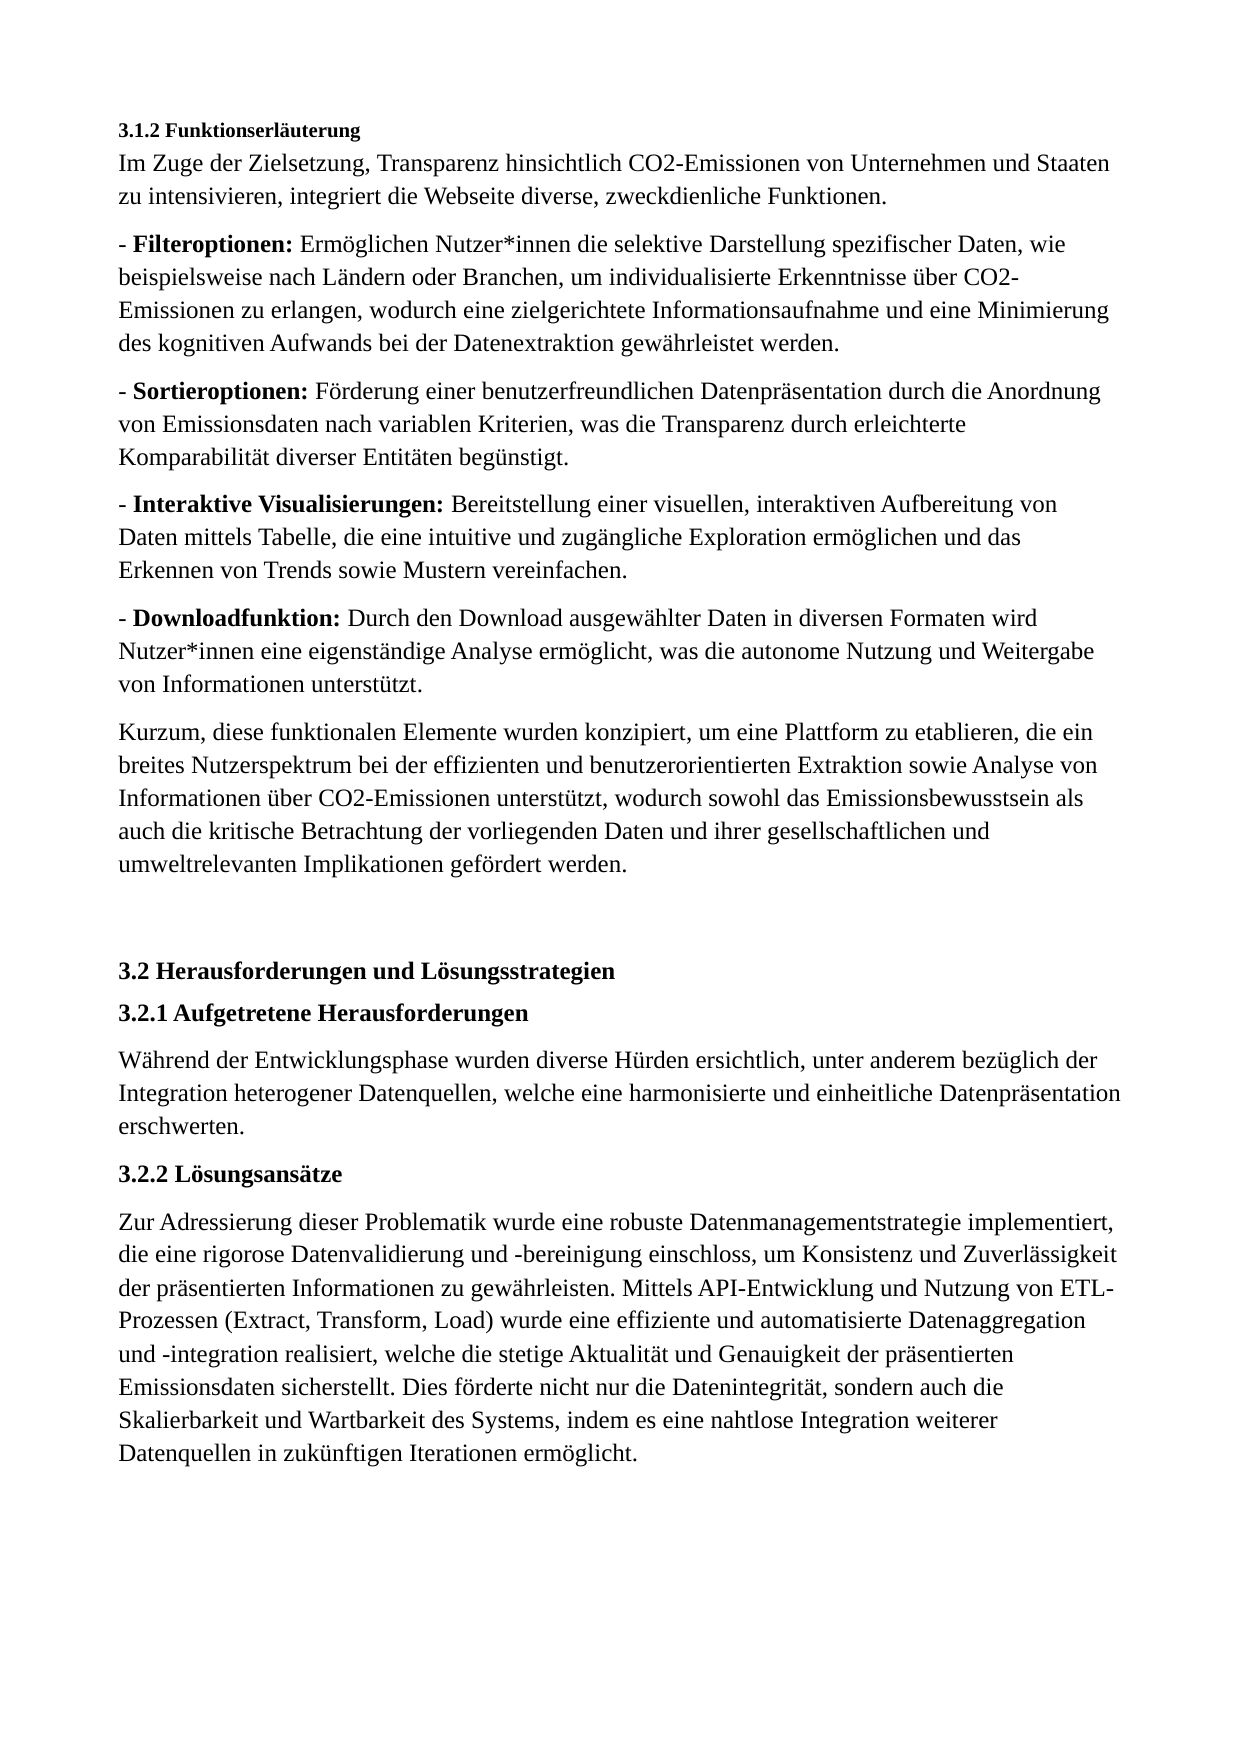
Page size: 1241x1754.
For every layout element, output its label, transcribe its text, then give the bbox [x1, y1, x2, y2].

subtitle 3.1.2 Funktionserläuterung [118, 118, 1122, 142]
text - Downloadfunktion: Durch den Download ausgewählter Daten in diversen Formaten wird Nutzer*innen eine eigenständige Analyse ermöglicht, was die autonome Nutzung und Weitergabe von Informationen unterstützt. [118, 603, 1122, 698]
text 3.2.1 Aufgetretene Herausforderungen [118, 998, 1122, 1026]
text Kurzum, diese funktionalen Elemente wurden konzipiert, um eine Plattform zu etablieren, die ein breites Nutzerspektrum bei der effizienten und benutzerorientierten Extraktion sowie Analyse von Informationen über CO2-Emissionen unterstützt, wodurch sowohl das Emissionsbewusstsein als auch die kritische Betrachtung der vorliegenden Daten und ihrer gesellschaftlichen und umweltrelevanten Implikationen gefördert werden. [118, 717, 1122, 877]
text - Interaktive Visualisierungen: Bereitstellung einer visuellen, interaktiven Aufbereitung von Daten mittels Tabelle, die eine intuitive und zugängliche Exploration ermöglichen und das Erkennen von Trends sowie Mustern vereinfachen. [118, 489, 1122, 584]
text Während der Entwicklungsphase wurden diverse Hürden ersichtlich, unter anderem bezüglich der Integration heterogener Datenquellen, welche eine harmonisierte und einheitliche Datenpräsentation erschwerten. [118, 1045, 1122, 1140]
text - Filteroptionen: Ermöglichen Nutzer*innen die selektive Darstellung spezifischer Daten, wie beispielsweise nach Ländern oder Branchen, um individualisierte Erkenntnisse über CO2-Emissionen zu erlangen, wodurch eine zielgerichtete Informationsaufnahme und eine Minimierung des kognitiven Aufwands bei der Datenextraktion gewährleistet werden. [118, 229, 1122, 357]
subtitle 3.2 Herausforderungen und Lösungsstrategien [118, 956, 1122, 985]
text Im Zuge der Zielsetzung, Transparenz hinsichtlich CO2-Emissionen von Unternehmen und Staaten zu intensivieren, integriert die Webseite diverse, zweckdienliche Funktionen. [118, 148, 1122, 210]
text Zur Adressierung dieser Problematik wurde eine robuste Datenmanagementstrategie implementiert, die eine rigorose Datenvalidierung und -bereinigung einschloss, um Konsistenz und Zuverlässigkeit der präsentierten Informationen zu gewährleisten. Mittels API-Entwicklung und Nutzung von ETL-Prozessen (Extract, Transform, Load) wurde eine effiziente und automatisierte Datenaggregation und -integration realisiert, welche die stetige Aktualität und Genauigkeit der präsentierten Emissionsdaten sicherstellt. Dies förderte nicht nur die Datenintegrität, sondern auch die Skalierbarkeit und Wartbarkeit des Systems, indem es eine nahtlose Integration weiterer Datenquellen in zukünftigen Iterationen ermöglicht. [118, 1207, 1122, 1466]
text - Sortieroptionen: Förderung einer benutzerfreundlichen Datenpräsentation durch die Anordnung von Emissionsdaten nach variablen Kriterien, was die Transparenz durch erleichterte Komparabilität diverser Entitäten begünstigt. [118, 376, 1122, 471]
text 3.2.2 Lösungsansätze [118, 1159, 1122, 1188]
